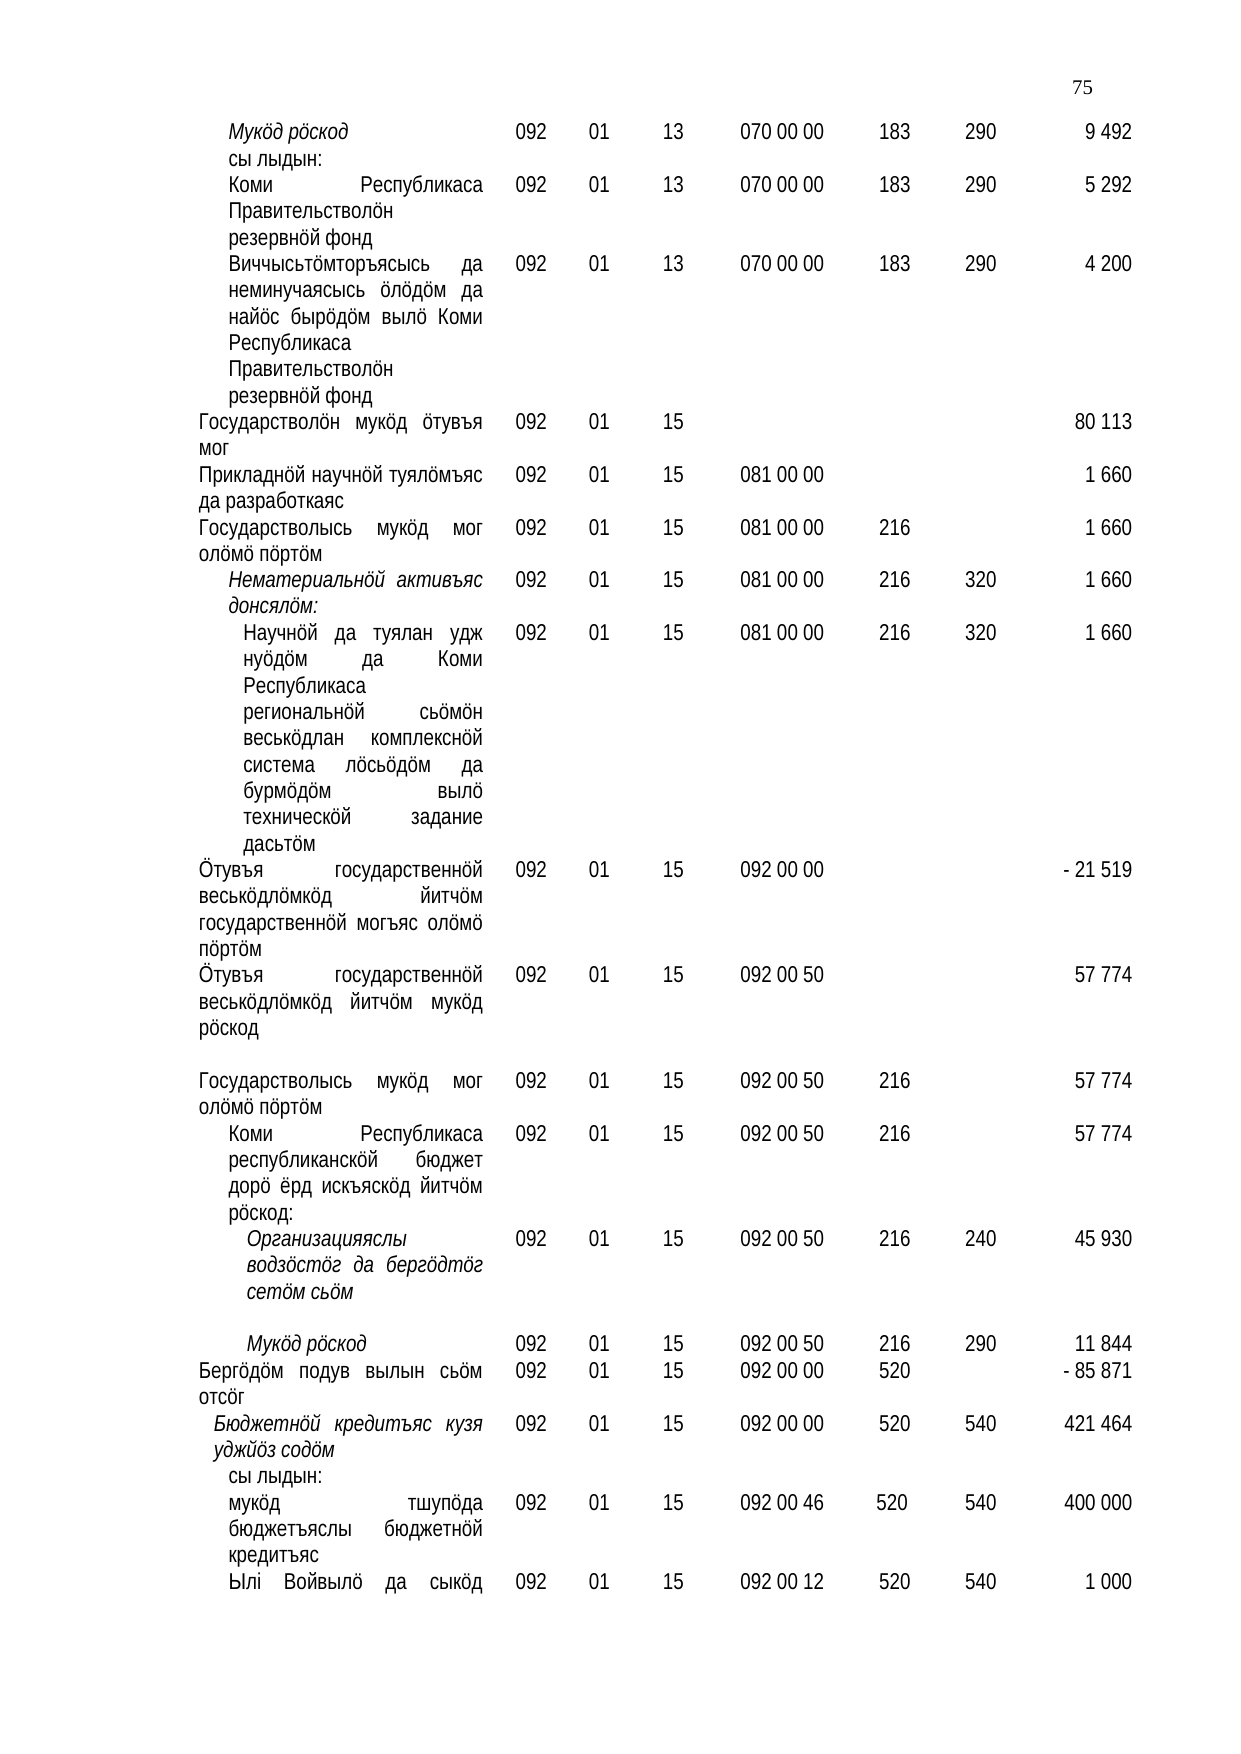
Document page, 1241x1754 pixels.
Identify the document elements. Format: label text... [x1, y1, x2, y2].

table_cell [1143, 171, 1240, 250]
table_cell 092 00 50 [716, 961, 848, 1041]
table_cell 5 292 [1021, 171, 1143, 250]
table_cell 216 [849, 566, 941, 619]
table_cell [1143, 1225, 1240, 1330]
table_cell [941, 1067, 1021, 1119]
table_cell [941, 408, 1021, 461]
table_cell 01 [568, 1330, 631, 1357]
table_cell 540 [941, 1489, 1021, 1568]
table_cell 092 [494, 1357, 568, 1409]
table_cell 092 [494, 1330, 568, 1357]
table_cell 092 00 50 [716, 1225, 848, 1330]
table_cell Ылi Войвылö да сыкöд [188, 1568, 494, 1594]
table_cell [1143, 514, 1240, 566]
table_cell 092 [494, 856, 568, 961]
table_cell [1143, 1410, 1240, 1462]
table_cell 15 [631, 1568, 716, 1594]
table_cell [941, 1357, 1021, 1409]
table_cell [941, 1041, 1021, 1067]
table_cell 1 660 [1021, 461, 1143, 513]
table_cell [1021, 1041, 1143, 1067]
table_cell [941, 461, 1021, 513]
table_cell [1143, 461, 1240, 513]
table_cell - 85 871 [1021, 1357, 1143, 1409]
table_cell [941, 145, 1021, 171]
table_cell [941, 1120, 1021, 1225]
table_cell [1143, 1041, 1240, 1067]
table_cell [1143, 408, 1240, 461]
table_cell 01 [568, 1410, 631, 1462]
table_cell [568, 145, 631, 171]
table_cell 070 00 00 [716, 250, 848, 408]
table_cell [941, 514, 1021, 566]
table_cell 01 [568, 961, 631, 1041]
table_cell 57 774 [1021, 1120, 1143, 1225]
table_cell 421 464 [1021, 1410, 1143, 1462]
table_cell - 21 519 [1021, 856, 1143, 961]
table_cell Мукöд рöскод [188, 1330, 494, 1357]
table_cell Государстволысь мукöд мог олöмö пöртöм [188, 1067, 494, 1119]
table_cell [568, 1041, 631, 1067]
table_cell [631, 1041, 716, 1067]
table_cell Мукöд рöскод [188, 118, 494, 144]
table_cell 01 [568, 1067, 631, 1119]
table_cell 081 00 00 [716, 514, 848, 566]
table_cell 15 [631, 1357, 716, 1409]
table_cell 092 [494, 408, 568, 461]
table_cell [849, 408, 941, 461]
table_cell [631, 1462, 716, 1488]
table_cell [941, 856, 1021, 961]
table_cell Прикладнöй научнöй туялöмъяс да разработкаяс [188, 461, 494, 513]
table_cell [716, 1462, 848, 1488]
table_cell [568, 1462, 631, 1488]
table_cell 01 [568, 1225, 631, 1330]
table_cell 11 844 [1021, 1330, 1143, 1357]
table_cell 092 00 00 [716, 1410, 848, 1462]
table_cell [1021, 145, 1143, 171]
table_cell 092 [494, 118, 568, 144]
table_cell 092 [494, 461, 568, 513]
table_cell 57 774 [1021, 961, 1143, 1041]
table_cell 15 [631, 1410, 716, 1462]
table_cell 092 00 50 [716, 1067, 848, 1119]
table_cell 081 00 00 [716, 461, 848, 513]
table_cell 081 00 00 [716, 619, 848, 856]
table_cell 15 [631, 514, 716, 566]
table_cell 290 [941, 250, 1021, 408]
table_cell мукöд тшупöда бюджетъяслы бюджетнöй кредитъяс [188, 1489, 494, 1568]
table_cell 13 [631, 171, 716, 250]
table_cell 216 [849, 1120, 941, 1225]
table_cell Нематериальнöй активъяс донсялöм: [188, 566, 494, 619]
table_cell 183 [849, 171, 941, 250]
table_cell 092 00 00 [716, 856, 848, 961]
table_cell [494, 1041, 568, 1067]
table_cell 15 [631, 1120, 716, 1225]
table_cell Коми Республикаса республиканскöй бюджет дорö ёрд искъяскöд йитчöм рöскод: [188, 1120, 494, 1225]
table_cell 540 [941, 1410, 1021, 1462]
table_cell 1 660 [1021, 619, 1143, 856]
table_cell [716, 145, 848, 171]
table_cell 081 00 00 [716, 566, 848, 619]
table_cell 092 [494, 514, 568, 566]
table_cell 520 [849, 1489, 941, 1568]
table_cell сы лыдын: [188, 1462, 494, 1488]
table_cell 183 [849, 118, 941, 144]
table_cell [849, 461, 941, 513]
table_cell 01 [568, 619, 631, 856]
table_cell [849, 856, 941, 961]
table_cell 520 [849, 1410, 941, 1462]
table_cell Организацияяслы водзöстöг да бергöдтöг сетöм сьöм [188, 1225, 494, 1330]
table_cell 092 [494, 961, 568, 1041]
table_cell [716, 408, 848, 461]
table_cell 15 [631, 408, 716, 461]
table_cell 092 00 46 [716, 1489, 848, 1568]
table_cell 01 [568, 118, 631, 144]
table_cell 01 [568, 461, 631, 513]
table_cell 15 [631, 1225, 716, 1330]
table_cell 216 [849, 1330, 941, 1357]
table_cell Научнöй да туялан удж нуöдöм да Коми Республикаса региональнöй сьöмöн веськöдлан комплекснöй система лöсьöдöм да бурмöдöм вылö техническöй задание дасьтöм [188, 619, 494, 856]
table_cell 15 [631, 1067, 716, 1119]
table_cell [1143, 145, 1240, 171]
table_cell [941, 1462, 1021, 1488]
table_cell 092 [494, 1067, 568, 1119]
table_cell 15 [631, 566, 716, 619]
table_cell 070 00 00 [716, 118, 848, 144]
table_cell 01 [568, 856, 631, 961]
table_cell сы лыдын: [188, 145, 494, 171]
table_cell 1 660 [1021, 514, 1143, 566]
table_cell 216 [849, 1067, 941, 1119]
table_cell 092 00 00 [716, 1357, 848, 1409]
table_cell 57 774 [1021, 1067, 1143, 1119]
table_cell Бергöдöм подув вылын сьöм отсöг [188, 1357, 494, 1409]
table_cell 520 [849, 1357, 941, 1409]
table_cell 15 [631, 1489, 716, 1568]
table_cell 092 [494, 1568, 568, 1594]
table_cell 15 [631, 619, 716, 856]
table_cell 240 [941, 1225, 1021, 1330]
table_cell [849, 145, 941, 171]
table_cell [1143, 1489, 1240, 1568]
table_cell 092 00 50 [716, 1330, 848, 1357]
table_cell [849, 961, 941, 1041]
table_cell 01 [568, 1120, 631, 1225]
table_cell [941, 961, 1021, 1041]
table_cell [1143, 619, 1240, 856]
table_cell 092 [494, 250, 568, 408]
table_cell 216 [849, 514, 941, 566]
table_cell 320 [941, 619, 1021, 856]
table_cell [1021, 1462, 1143, 1488]
table_cell 01 [568, 250, 631, 408]
table_cell [1143, 1568, 1240, 1594]
table_cell 1 660 [1021, 566, 1143, 619]
table_cell 092 00 12 [716, 1568, 848, 1594]
table_cell [716, 1041, 848, 1067]
table_cell [1143, 118, 1240, 144]
table_cell [1143, 856, 1240, 961]
table_cell Öтувъя государственнöй веськöдлöмкöд йитчöм мукöд рöскод [188, 961, 494, 1041]
table_cell Виччысьтöмторъясысь да неминучаясысь öлöдöм да найöс бырöдöм вылö Коми Республикаса Правительстволöн резервнöй фонд [188, 250, 494, 408]
table_cell Государстволысь мукöд мог олöмö пöртöм [188, 514, 494, 566]
table_cell 290 [941, 118, 1021, 144]
table_cell 092 [494, 619, 568, 856]
table_cell [1143, 961, 1240, 1041]
table_cell Коми Республикаса Правительстволöн резервнöй фонд [188, 171, 494, 250]
table_cell 4 200 [1021, 250, 1143, 408]
table_cell 13 [631, 250, 716, 408]
table_cell [849, 1462, 941, 1488]
table_cell 092 [494, 566, 568, 619]
table_cell 45 930 [1021, 1225, 1143, 1330]
table_cell 092 [494, 1225, 568, 1330]
table_cell [849, 1041, 941, 1067]
table_cell [1143, 1357, 1240, 1409]
table_cell 15 [631, 461, 716, 513]
table_cell [494, 1462, 568, 1488]
table_cell 01 [568, 1357, 631, 1409]
table_cell 183 [849, 250, 941, 408]
table_cell 290 [941, 171, 1021, 250]
table_cell 01 [568, 408, 631, 461]
table_cell 80 113 [1021, 408, 1143, 461]
table_cell 01 [568, 171, 631, 250]
table_cell 092 [494, 1489, 568, 1568]
table_cell 092 [494, 171, 568, 250]
table_cell 092 [494, 1120, 568, 1225]
table_cell 092 [494, 1410, 568, 1462]
table_cell [1143, 250, 1240, 408]
table_cell [1143, 1462, 1240, 1488]
table_cell Öтувъя государственнöй веськöдлöмкöд йитчöм государственнöй могъяс олöмö пöртöм [188, 856, 494, 961]
table_cell 15 [631, 961, 716, 1041]
table_cell 520 [849, 1568, 941, 1594]
table_cell 1 000 [1021, 1568, 1143, 1594]
table_cell 540 [941, 1568, 1021, 1594]
table_cell Бюджетнöй кредитъяс кузя уджйöз содöм [188, 1410, 494, 1462]
table_cell 070 00 00 [716, 171, 848, 250]
table_cell [1143, 1330, 1240, 1357]
table_cell 216 [849, 1225, 941, 1330]
table_cell [188, 1041, 494, 1067]
table_cell [1143, 1067, 1240, 1119]
table_cell 01 [568, 1489, 631, 1568]
table_cell 092 00 50 [716, 1120, 848, 1225]
table_cell [1143, 1120, 1240, 1225]
table_cell 290 [941, 1330, 1021, 1357]
table_cell [1143, 566, 1240, 619]
table_cell 01 [568, 1568, 631, 1594]
table_cell [631, 145, 716, 171]
table_cell [494, 145, 568, 171]
table_cell 01 [568, 514, 631, 566]
table_cell 15 [631, 856, 716, 961]
table_cell 13 [631, 118, 716, 144]
table_cell 216 [849, 619, 941, 856]
table_cell 400 000 [1021, 1489, 1143, 1568]
table_cell 320 [941, 566, 1021, 619]
table_cell 01 [568, 566, 631, 619]
table_cell 15 [631, 1330, 716, 1357]
table_cell Государстволöн мукöд öтувъя мог [188, 408, 494, 461]
table_cell 9 492 [1021, 118, 1143, 144]
